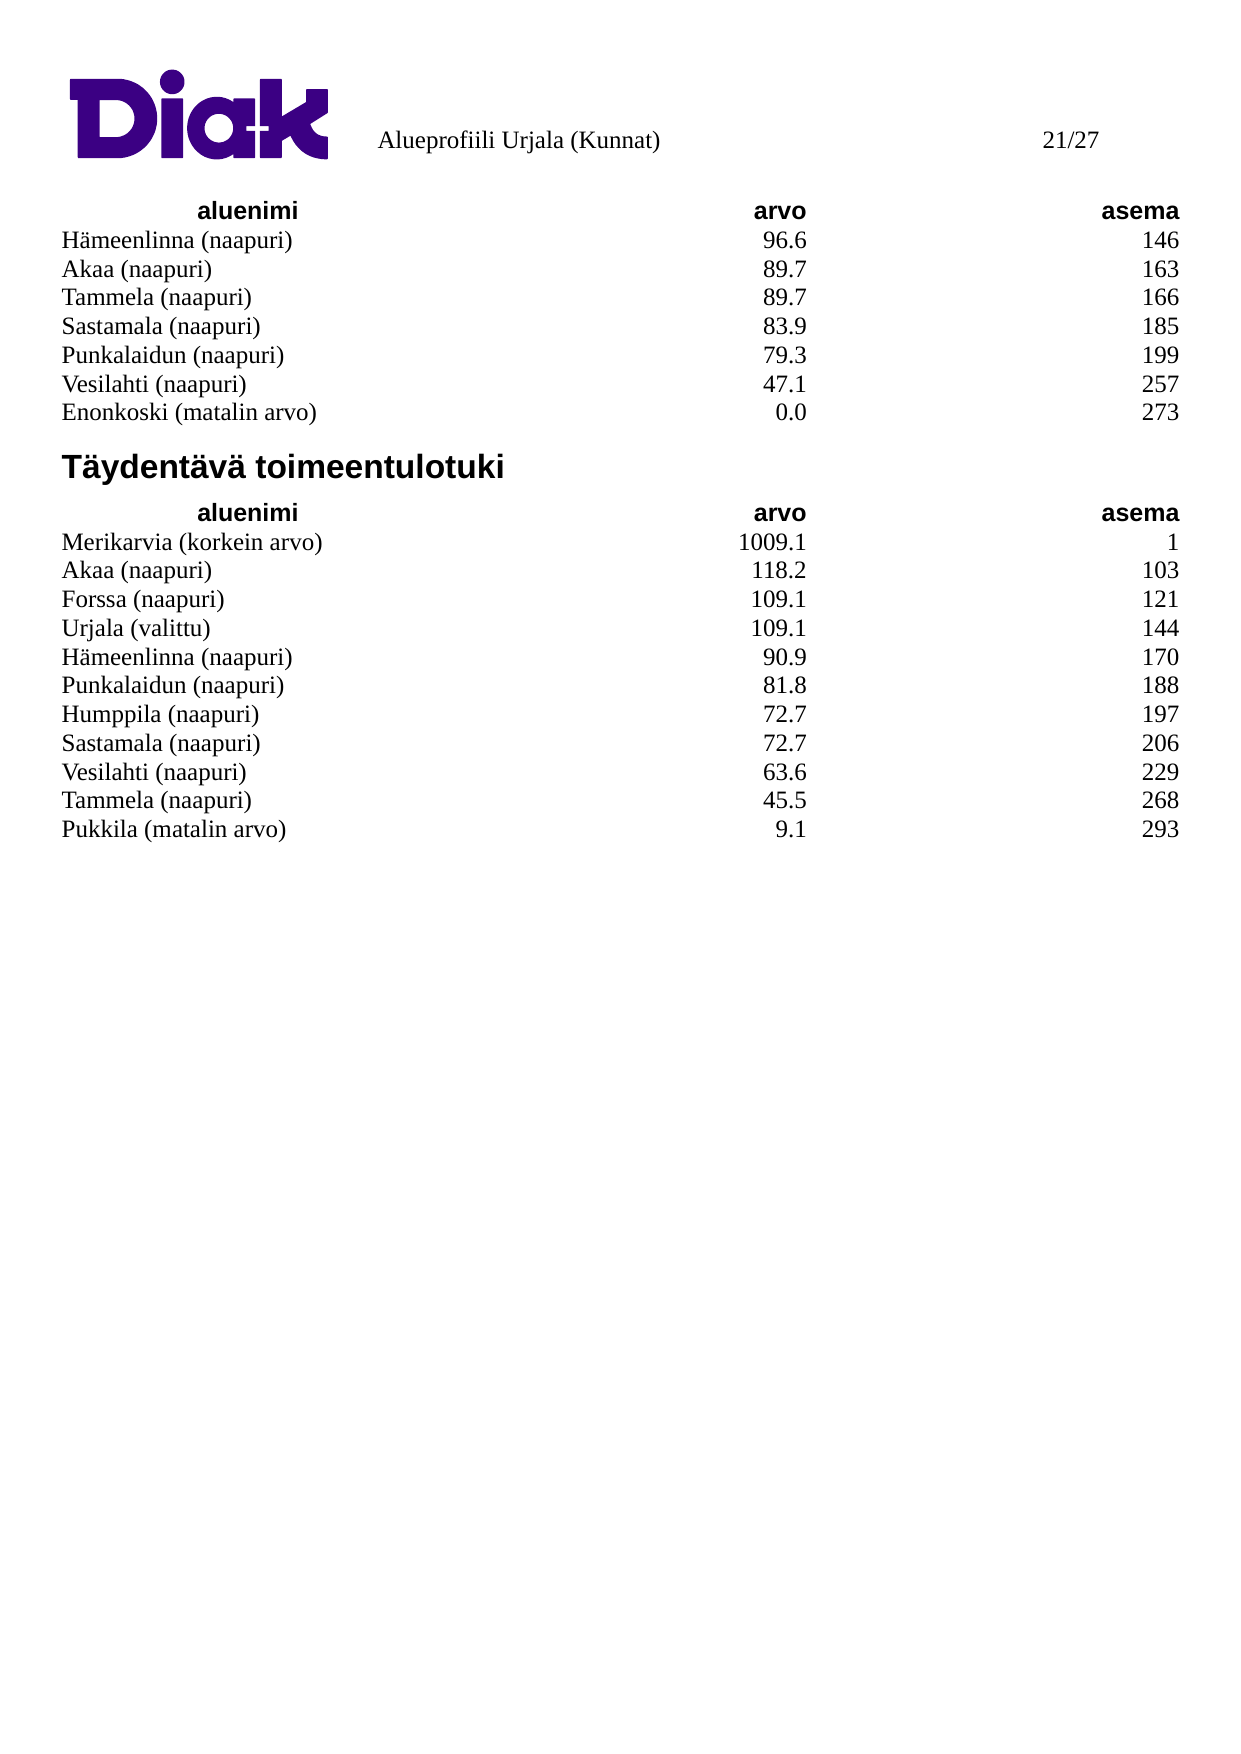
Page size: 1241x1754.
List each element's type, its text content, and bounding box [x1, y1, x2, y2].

table_header arvo [434, 498, 806, 527]
table_cell 0.0 [434, 398, 806, 426]
table_cell 89.7 [434, 283, 806, 311]
table_header arvo [434, 196, 806, 225]
table_cell 109.1 [434, 584, 806, 613]
table_header asema [806, 196, 1179, 225]
table_cell 170 [806, 642, 1179, 671]
table_cell 118.2 [434, 556, 806, 584]
table_cell Punkalaidun (naapuri) [61, 671, 434, 699]
table_cell 144 [806, 613, 1179, 642]
table_cell 163 [806, 254, 1179, 282]
table_cell 89.7 [434, 254, 806, 282]
table_cell 185 [806, 311, 1179, 340]
table_cell 47.1 [434, 369, 806, 397]
table_cell Tammela (naapuri) [61, 786, 434, 814]
table_cell 206 [806, 728, 1179, 757]
table_cell 109.1 [434, 613, 806, 642]
table_cell Urjala (valittu) [61, 613, 434, 642]
table_cell 199 [806, 340, 1179, 369]
table_cell 273 [806, 398, 1179, 426]
table_cell 257 [806, 369, 1179, 397]
table_cell Akaa (naapuri) [61, 254, 434, 282]
table_cell Merikarvia (korkein arvo) [61, 527, 434, 556]
table_cell 96.6 [434, 225, 806, 254]
table_cell Vesilahti (naapuri) [61, 369, 434, 397]
table_cell 1 [806, 527, 1179, 556]
table_cell Pukkila (matalin arvo) [61, 814, 434, 843]
table_header aluenimi [61, 498, 434, 527]
table_cell 72.7 [434, 699, 806, 728]
table_cell Hämeenlinna (naapuri) [61, 225, 434, 254]
table_cell Tammela (naapuri) [61, 283, 434, 311]
subtitle Täydentävä toimeentulotuki [61, 447, 1179, 486]
table_cell 9.1 [434, 814, 806, 843]
table_cell 81.8 [434, 671, 806, 699]
table_cell 63.6 [434, 757, 806, 786]
table_cell 103 [806, 556, 1179, 584]
table_cell 121 [806, 584, 1179, 613]
table_header asema [806, 498, 1179, 527]
table_cell Punkalaidun (naapuri) [61, 340, 434, 369]
table_cell 45.5 [434, 786, 806, 814]
table_cell 166 [806, 283, 1179, 311]
table_header aluenimi [61, 196, 434, 225]
table_cell 229 [806, 757, 1179, 786]
table_cell Sastamala (naapuri) [61, 728, 434, 757]
table_cell Hämeenlinna (naapuri) [61, 642, 434, 671]
table_cell Humppila (naapuri) [61, 699, 434, 728]
table_cell 268 [806, 786, 1179, 814]
table_cell 293 [806, 814, 1179, 843]
table_cell 90.9 [434, 642, 806, 671]
table_cell 79.3 [434, 340, 806, 369]
table_cell 197 [806, 699, 1179, 728]
table_cell 72.7 [434, 728, 806, 757]
table_cell Forssa (naapuri) [61, 584, 434, 613]
table_cell 1009.1 [434, 527, 806, 556]
table_cell Enonkoski (matalin arvo) [61, 398, 434, 426]
table_cell Akaa (naapuri) [61, 556, 434, 584]
table_cell 83.9 [434, 311, 806, 340]
table_cell Sastamala (naapuri) [61, 311, 434, 340]
table_cell 146 [806, 225, 1179, 254]
table_cell Vesilahti (naapuri) [61, 757, 434, 786]
table_cell 188 [806, 671, 1179, 699]
